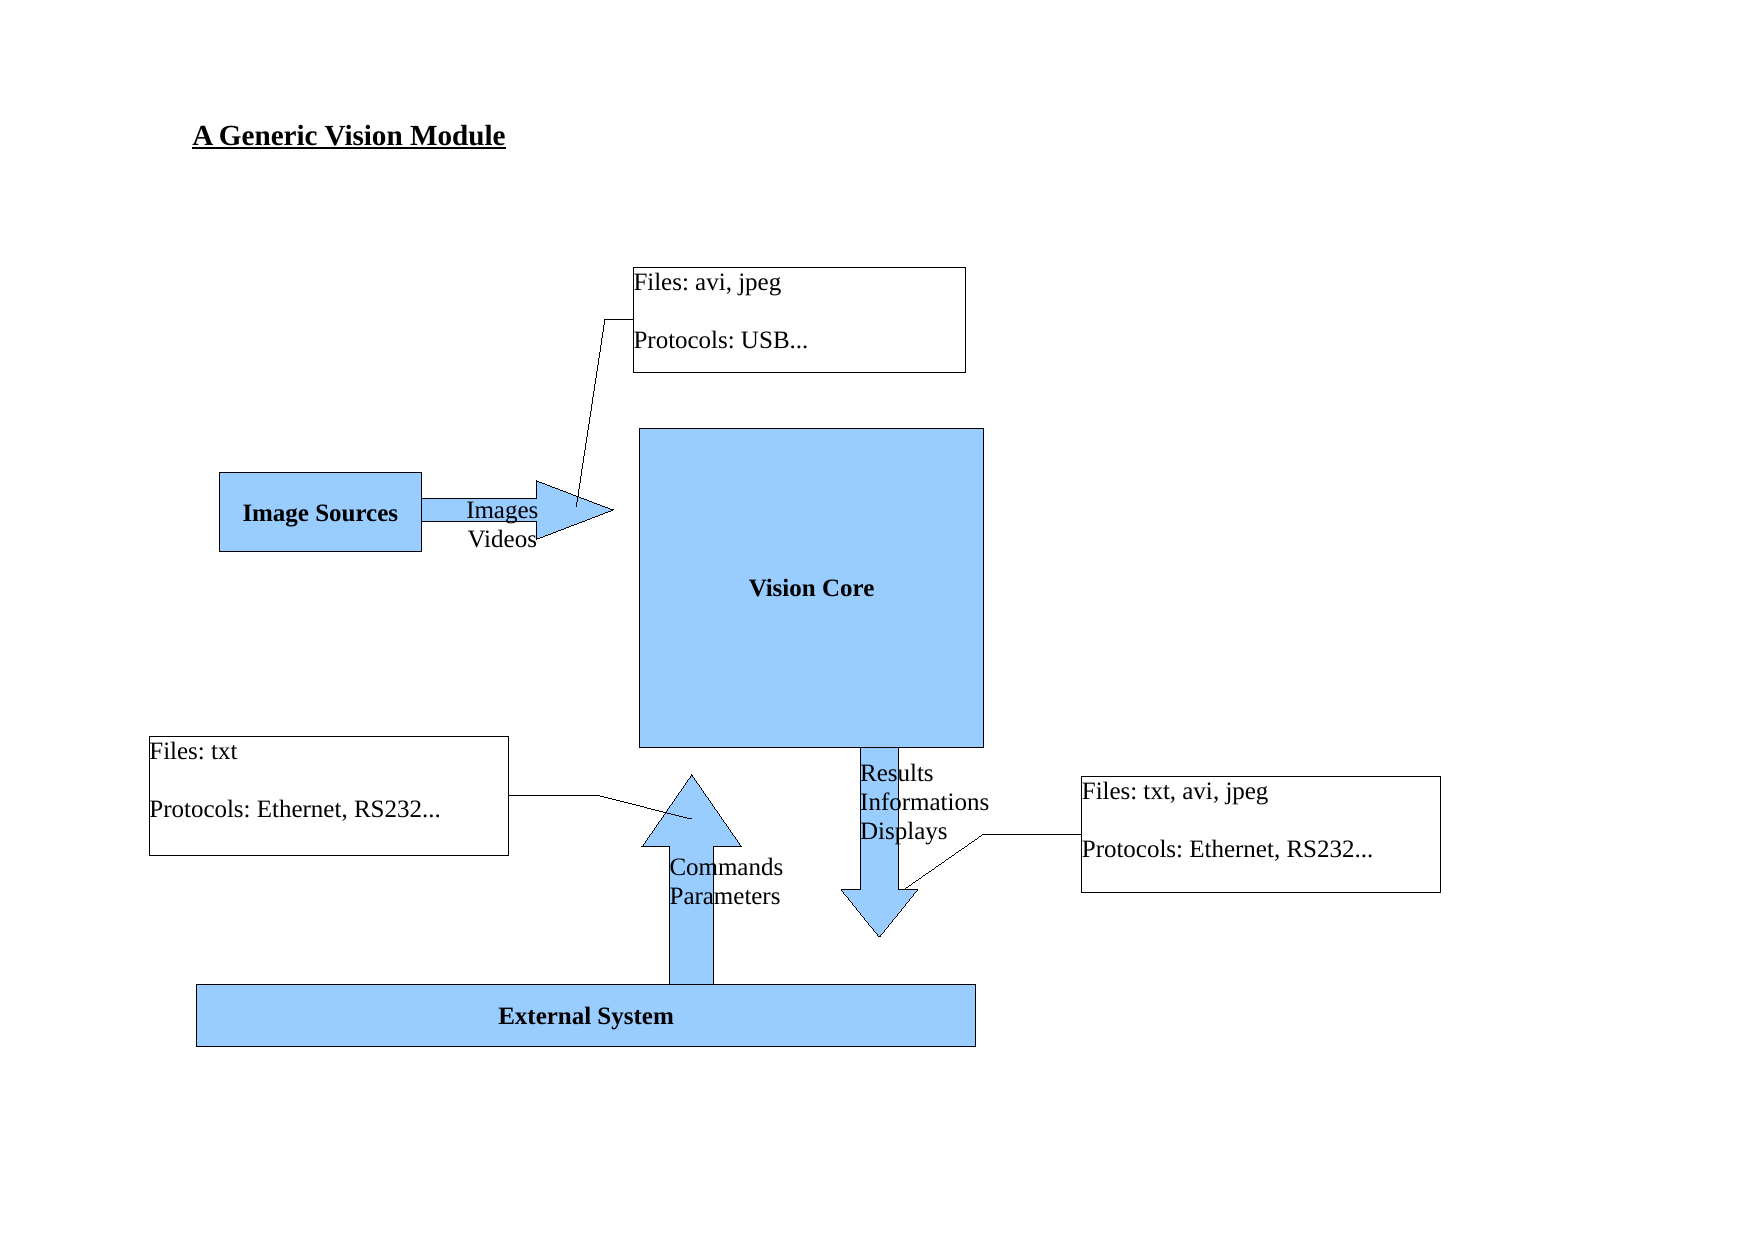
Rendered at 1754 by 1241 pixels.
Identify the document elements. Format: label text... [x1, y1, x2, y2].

text A Generic Vision Module [192, 118, 1636, 152]
